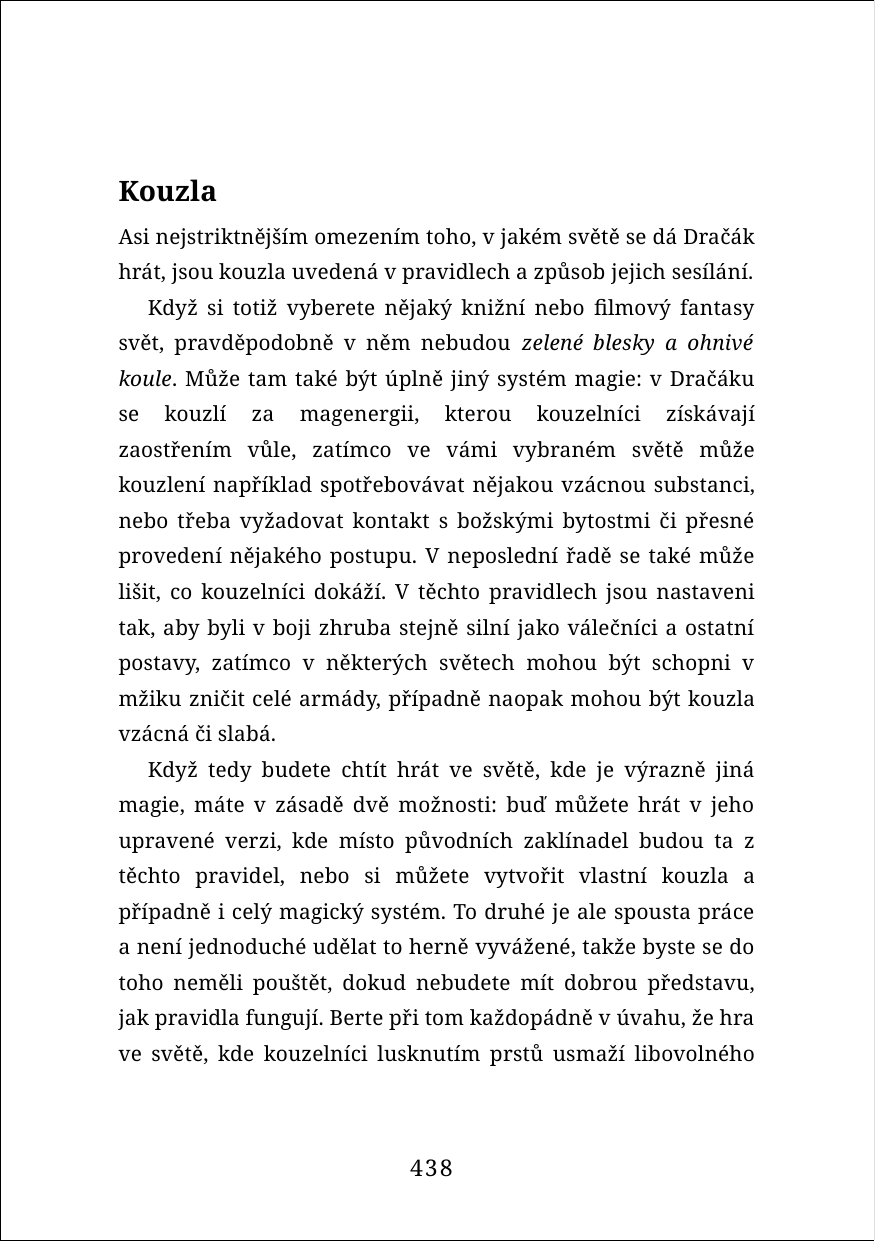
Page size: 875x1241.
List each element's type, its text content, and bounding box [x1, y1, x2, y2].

subtitle Kouzla [118, 172, 756, 210]
text Asi nejstriktnějším omezením toho, v jakém světě se dá Dračák hrát, jsou kouzla uvedená v pravidlech a způsob jejich sesílání. Když si totiž vyberete nějaký knižní nebo filmový fantasy svět, pravděpodobně v něm nebudou zelené blesky a ohnivé koule. Může tam také být úplně jiný systém magie: v Dračáku se kouzlí za magenergii, kterou kouzelníci získávají zaostřením vůle, zatímco ve vámi vybraném světě může kouzlení například spotřebovávat nějakou vzácnou substanci, nebo třeba vyžadovat kontakt s božskými bytostmi či přesné provedení nějakého postupu. V neposlední řadě se také může lišit, co kouzelníci dokáží. V těchto pravidlech jsou nastaveni tak, aby byli v boji zhruba stejně silní jako válečníci a ostatní postavy, zatímco v některých světech mohou být schopni v mžiku zničit celé armády, případně naopak mohou být kouzla vzácná či slabá. Když tedy budete chtít hrát ve světě, kde je výrazně jiná magie, máte v zásadě dvě možnosti: buď můžete hrát v jeho upravené verzi, kde místo původních zaklínadel budou ta z těchto pravidel, nebo si můžete vytvořit vlastní kouzla a případně i celý magický systém. To druhé je ale spousta práce a není jednoduché udělat to herně vyvážené, takže byste se do toho neměli pouštět, dokud nebudete mít dobrou představu, jak pravidla fungují. Berte při tom každopádně v úvahu, že hra ve světě, kde kouzelníci lusknutím prstů usmaží libovolného [118, 222, 756, 1067]
